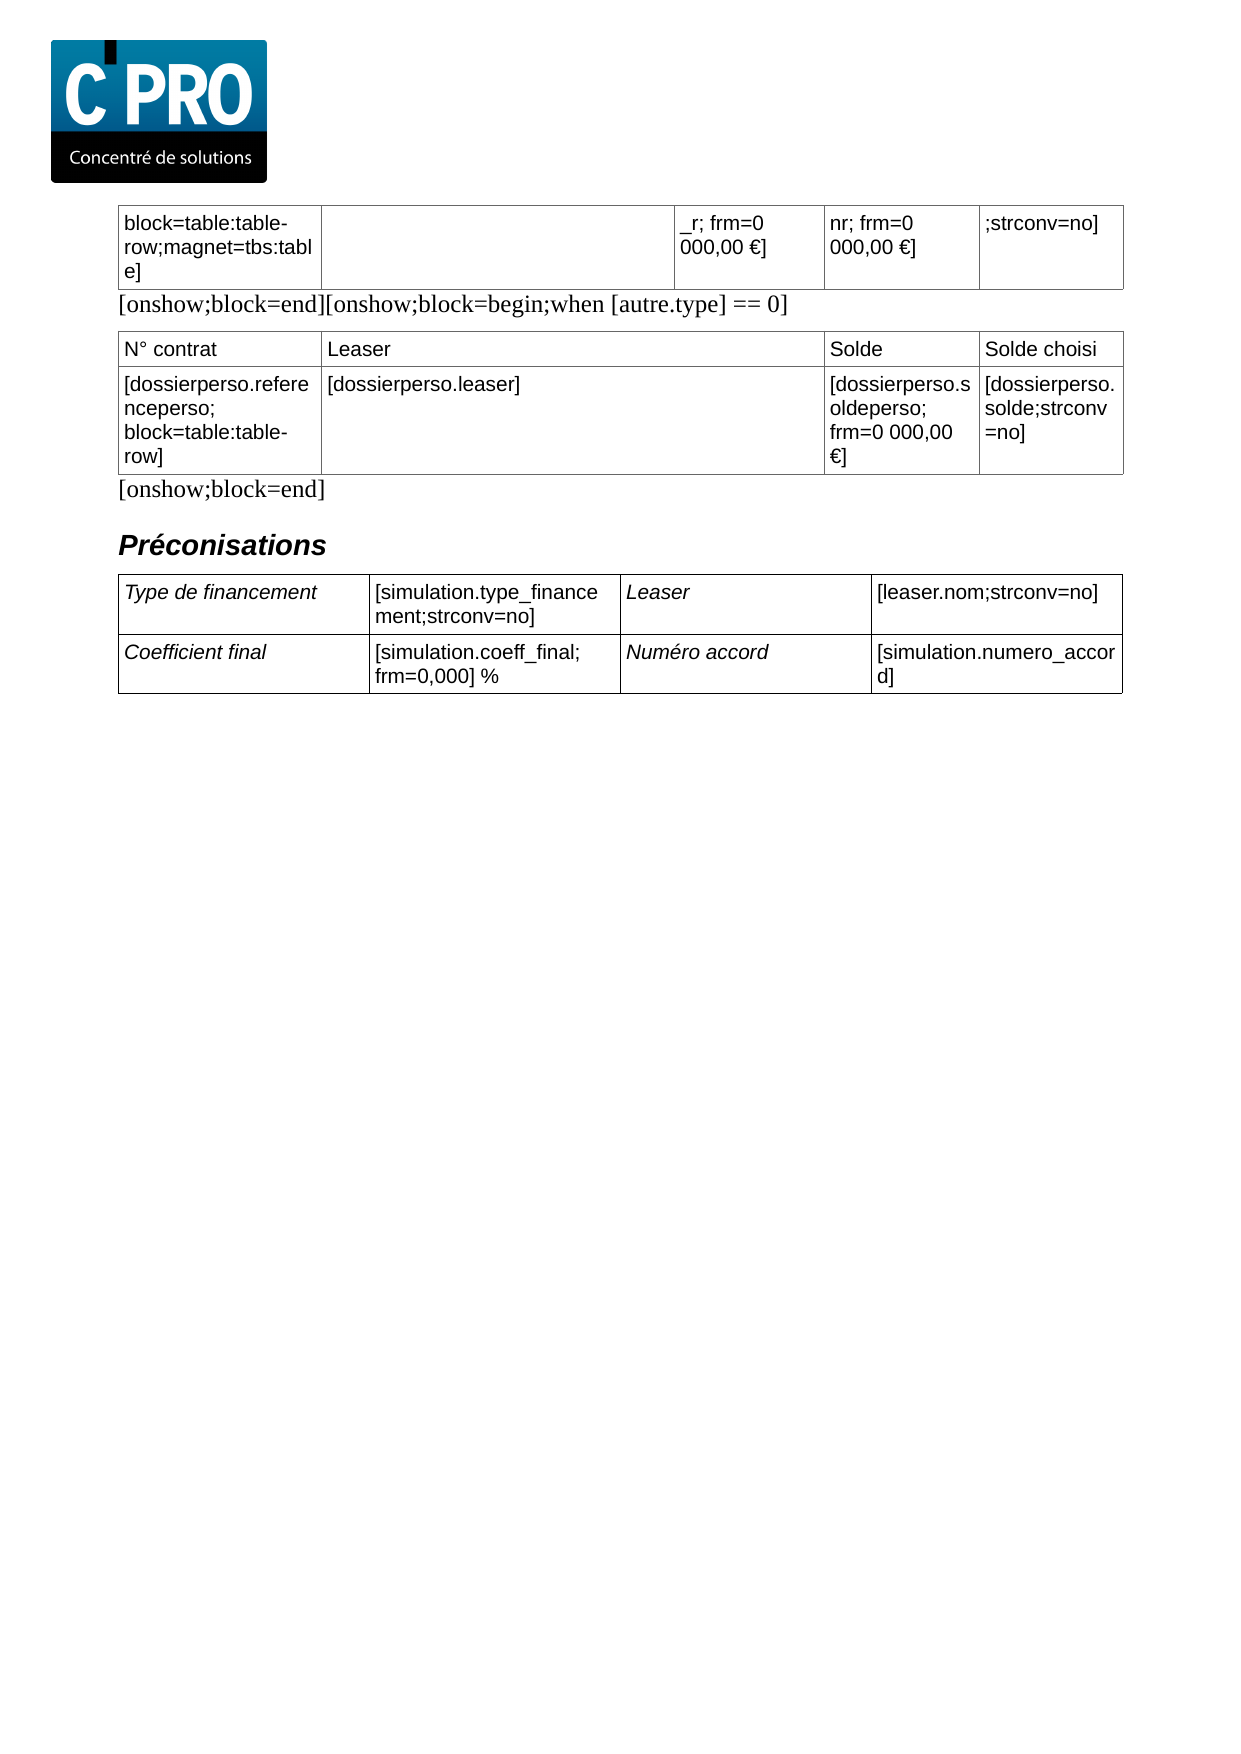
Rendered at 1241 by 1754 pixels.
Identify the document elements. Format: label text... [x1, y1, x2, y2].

subtitle Préconisations [118, 528, 1122, 562]
table_header N° contrat [119, 332, 321, 366]
table_header [simulation.type_financement;strconv=no] [370, 575, 620, 634]
table_header [leaser.nom;strconv=no] [872, 575, 1122, 634]
table_header Solde [825, 332, 979, 366]
table_cell Coefficient final [119, 635, 369, 693]
table_cell [simulation.numero_accord] [872, 635, 1122, 693]
table_cell _r; frm=0 000,00 €] [675, 206, 824, 288]
table_cell block=table:table-row;magnet=tbs:table] [119, 206, 321, 288]
table_cell [dossierperso.solde;strconv=no] [980, 367, 1123, 473]
table_cell [dossierperso.soldeperso; frm=0 000,00 €] [825, 367, 979, 473]
table_header Leaser [621, 575, 871, 634]
table_header Leaser [322, 332, 824, 366]
table_header Type de financement [119, 575, 369, 634]
table_cell [322, 206, 674, 288]
table_cell [dossierperso.leaser] [322, 367, 824, 473]
text [onshow;block=end] [118, 475, 1122, 503]
table_cell nr; frm=0 000,00 €] [825, 206, 979, 288]
picture [106, 40, 115, 63]
table_cell [dossierperso.referenceperso; block=table:table-row] [119, 367, 321, 473]
table_cell [simulation.coeff_final; frm=0,000] % [370, 635, 620, 693]
table_cell Numéro accord [621, 635, 871, 693]
picture [51, 64, 268, 183]
table_cell ;strconv=no] [980, 206, 1123, 288]
text [onshow;block=end][onshow;block=begin;when [autre.type] == 0] [118, 290, 1122, 318]
table_header Solde choisi [980, 332, 1123, 366]
